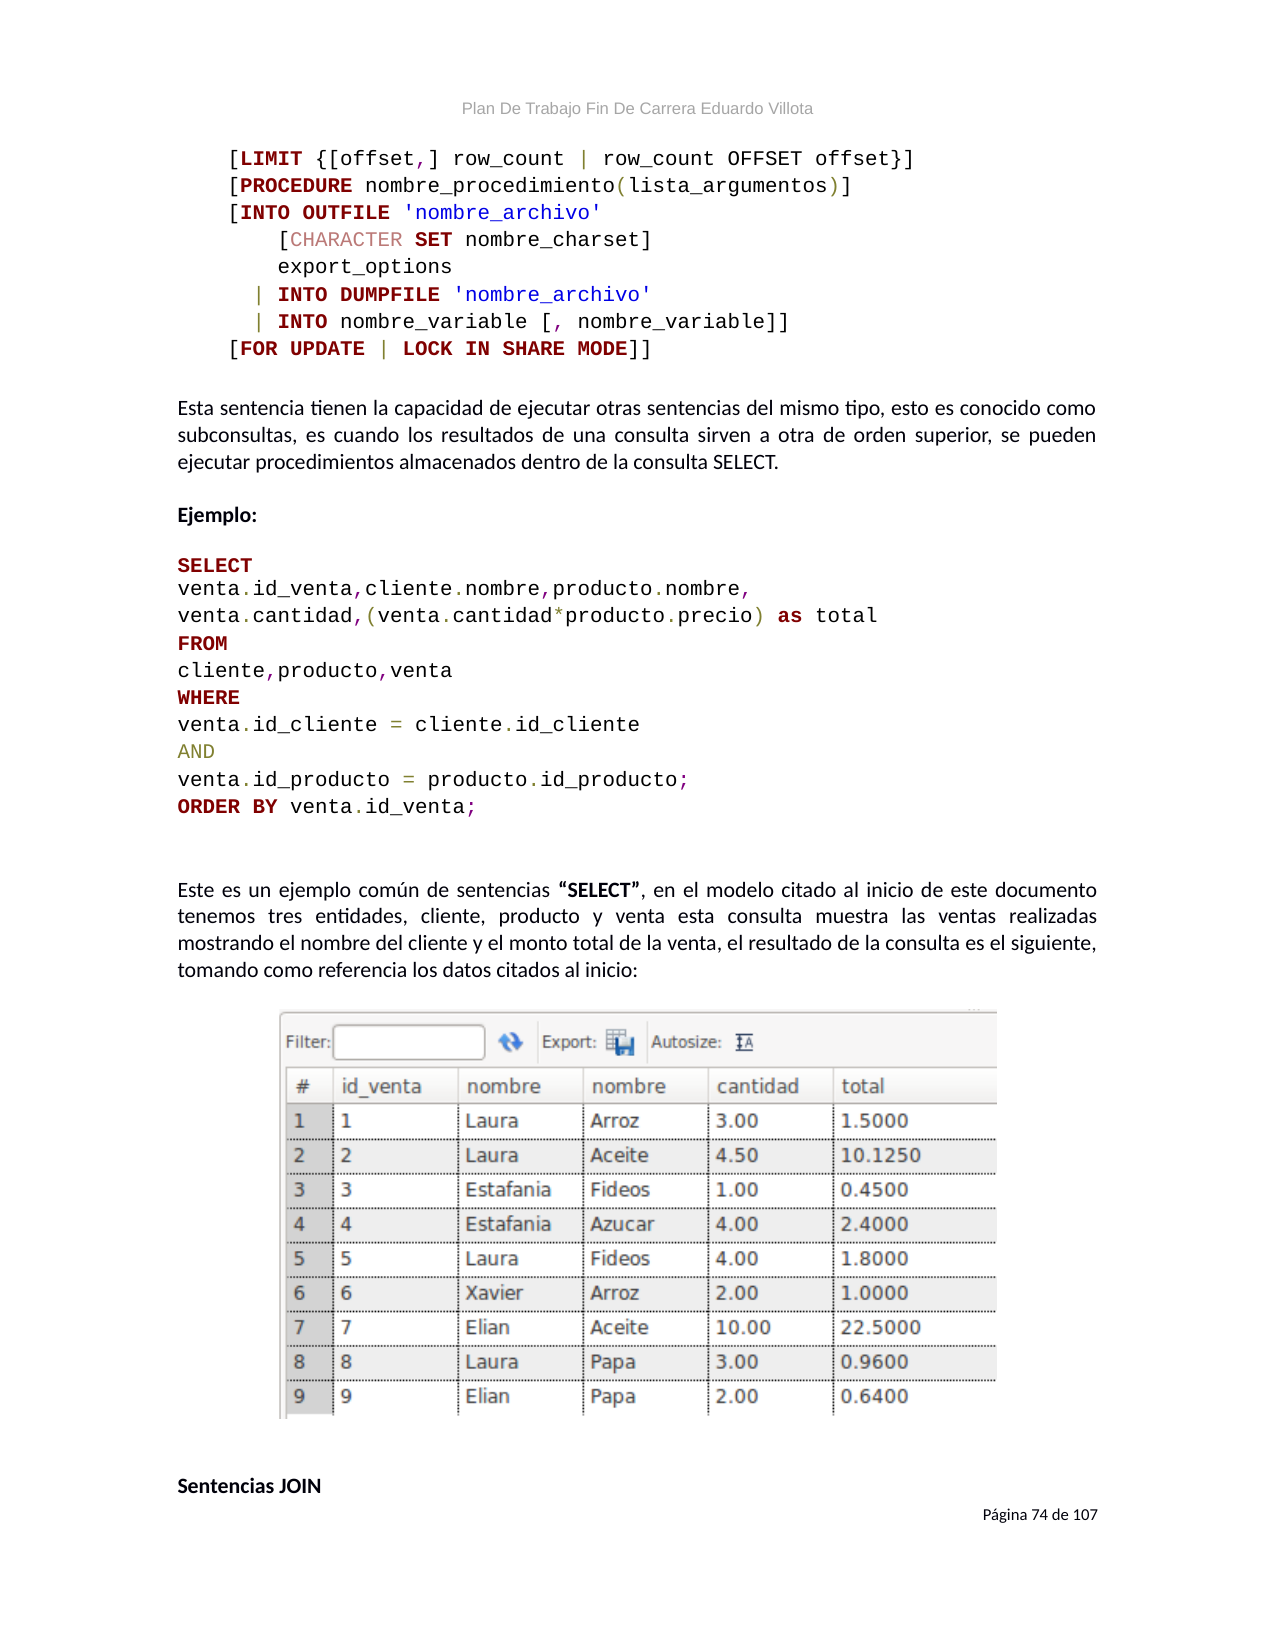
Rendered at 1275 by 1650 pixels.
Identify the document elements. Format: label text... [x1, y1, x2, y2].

text venta.id_producto = producto.id_producto; [177, 768, 1098, 792]
text Ejemplo: [177, 501, 1098, 528]
text [LIMIT {[offset,] row_count | row_count OFFSET offset}] [177, 148, 1098, 171]
text AND [177, 741, 1098, 765]
text SELECT [177, 554, 1098, 578]
text FROM [177, 633, 1098, 656]
text export_options [177, 256, 1098, 280]
text [INTO OUTFILE 'nombre_archivo' [177, 202, 1098, 226]
text [CHARACTER SET nombre_charset] [177, 229, 1098, 253]
text cliente,producto,venta [177, 660, 1098, 683]
picture [278, 1009, 997, 1419]
text Este es un ejemplo común de sentencias “SELECT”, en el modelo citado al inicio de este documento tenemos tres entidades, cliente, producto y venta esta consulta muestra las ventas realizadas mostrando el nombre del cliente y el monto total de la venta, el resultado de la consulta es el siguiente, tomando como referencia los datos citados al inicio: [177, 876, 1098, 983]
text | INTO DUMPFILE 'nombre_archivo' [177, 283, 1098, 307]
text | INTO nombre_variable [, nombre_variable]] [177, 311, 1098, 334]
text [FOR UPDATE | LOCK IN SHARE MODE]] [177, 338, 1098, 362]
text [PROCEDURE nombre_procedimiento(lista_argumentos)] [177, 175, 1098, 198]
text Esta sentencia tienen la capacidad de ejecutar otras sentencias del mismo tipo, esto es conocido como subconsultas, es cuando los resultados de una consulta sirven a otra de orden superior, se pueden ejecutar procedimientos almacenados dentro de la consulta SELECT. [177, 394, 1098, 474]
text ORDER BY venta.id_venta; [177, 796, 1098, 819]
text venta.id_venta,cliente.nombre,producto.nombre, [177, 578, 1098, 602]
text venta.id_cliente = cliente.id_cliente [177, 714, 1098, 738]
text Sentencias JOIN [177, 1472, 1098, 1499]
text WHERE [177, 687, 1098, 711]
text venta.cantidad,(venta.cantidad*producto.precio) as total [177, 605, 1098, 629]
